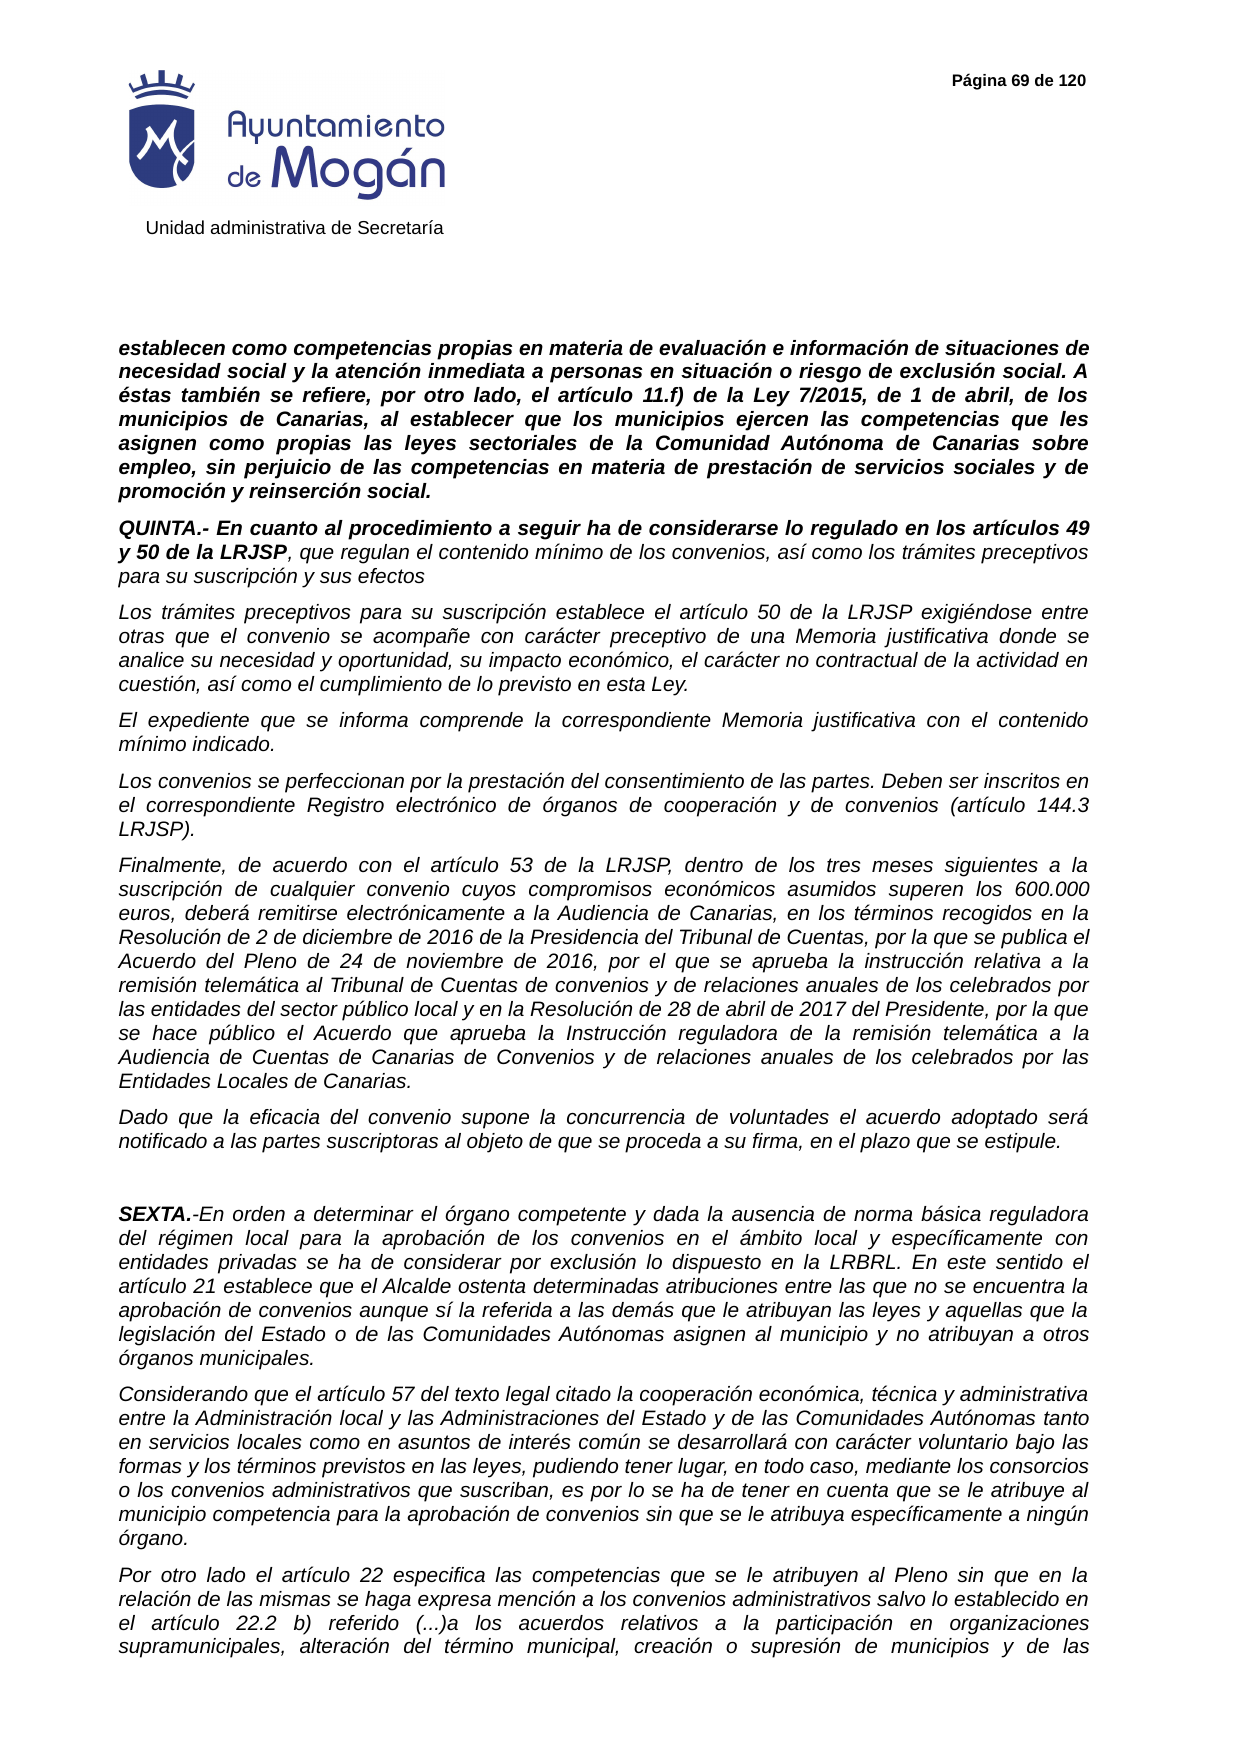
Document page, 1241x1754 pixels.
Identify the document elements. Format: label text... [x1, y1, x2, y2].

text Los convenios se perfeccionan por la prestación del consentimiento de las partes. Deben ser inscritos en el correspondiente Registro electrónico de órganos de cooperación y de convenios (artículo 144.3 LRJSP). [118, 769, 1092, 841]
text QUINTA.- En cuanto al procedimiento a seguir ha de considerarse lo regulado en los artículos 49 y 50 de la LRJSP, que regulan el contenido mínimo de los convenios, así como los trámites preceptivos para su suscripción y sus efectos [118, 516, 1092, 587]
text Dado que la eficacia del convenio supone la concurrencia de voluntades el acuerdo adoptado será notificado a las partes suscriptoras al objeto de que se proceda a su firma, en el plazo que se estipule. [118, 1105, 1092, 1153]
text Por otro lado el artículo 22 especifica las competencias que se le atribuyen al Pleno sin que en la relación de las mismas se haga expresa mención a los convenios administrativos salvo lo establecido en el artículo 22.2 b) referido (...)a los acuerdos relativos a la participación en organizaciones supramunicipales, alteración del término municipal, creación o supresión de municipios y de las [118, 1562, 1092, 1658]
text establecen como competencias propias en materia de evaluación e información de situaciones de necesidad social y la atención inmediata a personas en situación o riesgo de exclusión social. A éstas también se refiere, por otro lado, el artículo 11.f) de la Ley 7/2015, de 1 de abril, de los municipios de Canarias, al establecer que los municipios ejercen las competencias que les asignen como propias las leyes sectoriales de la Comunidad Autónoma de Canarias sobre empleo, sin perjuicio de las competencias en materia de prestación de servicios sociales y de promoción y reinserción social. [118, 335, 1092, 503]
text SEXTA.-En orden a determinar el órgano competente y dada la ausencia de norma básica reguladora del régimen local para la aprobación de los convenios en el ámbito local y específicamente con entidades privadas se ha de considerar por exclusión lo dispuesto en la LRBRL. En este sentido el artículo 21 establece que el Alcalde ostenta determinadas atribuciones entre las que no se encuentra la aprobación de convenios aunque sí la referida a las demás que le atribuyan las leyes y aquellas que la legislación del Estado o de las Comunidades Autónomas asignen al municipio y no atribuyan a otros órganos municipales. [118, 1202, 1092, 1370]
text Considerando que el artículo 57 del texto legal citado la cooperación económica, técnica y administrativa entre la Administración local y las Administraciones del Estado y de las Comunidades Autónomas tanto en servicios locales como en asuntos de interés común se desarrollará con carácter voluntario bajo las formas y los términos previstos en las leyes, pudiendo tener lugar, en todo caso, mediante los consorcios o los convenios administrativos que suscriban, es por lo se ha de tener en cuenta que se le atribuye al municipio competencia para la aprobación de convenios sin que se le atribuya específicamente a ningún órgano. [118, 1382, 1092, 1550]
text Finalmente, de acuerdo con el artículo 53 de la LRJSP, dentro de los tres meses siguientes a la suscripción de cualquier convenio cuyos compromisos económicos asumidos superen los 600.000 euros, deberá remitirse electrónicamente a la Audiencia de Canarias, en los términos recogidos en la Resolución de 2 de diciembre de 2016 de la Presidencia del Tribunal de Cuentas, por la que se publica el Acuerdo del Pleno de 24 de noviembre de 2016, por el que se aprueba la instrucción relativa a la remisión telemática al Tribunal de Cuentas de convenios y de relaciones anuales de los celebrados por las entidades del sector público local y en la Resolución de 28 de abril de 2017 del Presidente, por la que se hace público el Acuerdo que aprueba la Instrucción reguladora de la remisión telemática a la Audiencia de Cuentas de Canarias de Convenios y de relaciones anuales de los celebrados por las Entidades Locales de Canarias. [118, 853, 1092, 1093]
text Los trámites preceptivos para su suscripción establece el artículo 50 de la LRJSP exigiéndose entre otras que el convenio se acompañe con carácter preceptivo de una Memoria justificativa donde se analice su necesidad y oportunidad, su impacto económico, el carácter no contractual de la actividad en cuestión, así como el cumplimiento de lo previsto en esta Ley. [118, 600, 1092, 696]
text El expediente que se informa comprende la correspondiente Memoria justificativa con el contenido mínimo indicado. [118, 708, 1092, 756]
picture [128, 70, 445, 206]
